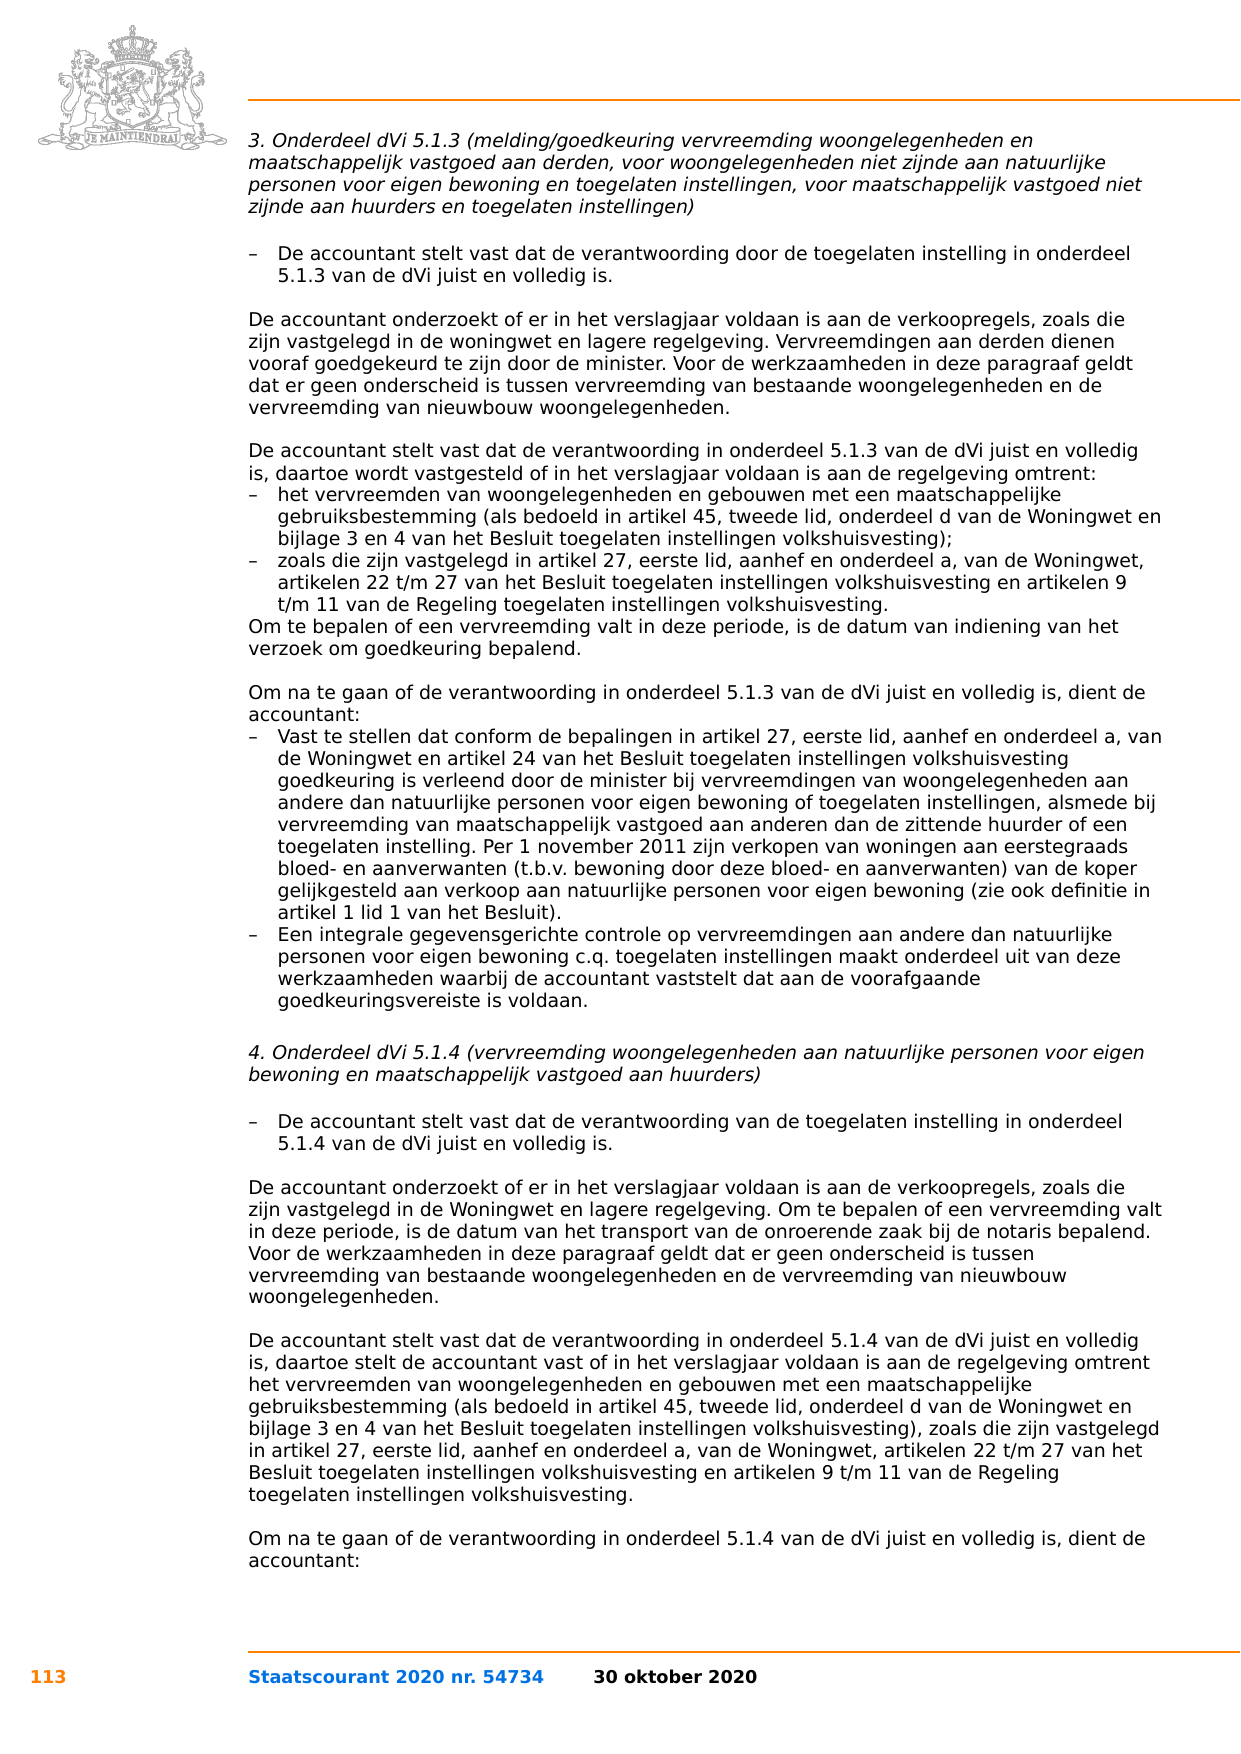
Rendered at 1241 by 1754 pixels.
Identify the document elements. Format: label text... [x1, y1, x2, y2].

text – Een integrale gegevensgerichte controle op vervreemdingen aan andere dan natuurlijke personen voor eigen bewoning c.q. toegelaten instellingen maakt onderdeel uit van deze werkzaamheden waarbij de accountant vaststelt dat aan de voorafgaande goedkeuringsvereiste is voldaan. [248, 924, 1163, 1012]
text – De accountant stelt vast dat de verantwoording door de toegelaten instelling in onderdeel 5.1.3 van de dVi juist en volledig is. [248, 243, 1163, 287]
text – De accountant stelt vast dat de verantwoording van de toegelaten instelling in onderdeel 5.1.4 van de dVi juist en volledig is. [248, 1111, 1163, 1155]
text – het vervreemden van woongelegenheden en gebouwen met een maatschappelijke gebruiksbestemming (als bedoeld in artikel 45, tweede lid, onderdeel d van de Woningwet en bijlage 3 en 4 van het Besluit toegelaten instellingen volkshuisvesting); [248, 484, 1163, 550]
subtitle 4. Onderdeel dVi 5.1.4 (vervreemding woongelegenheden aan natuurlijke personen voor eigen bewoning en maatschappelijk vastgoed aan huurders) [248, 1042, 1163, 1086]
text Om te bepalen of een vervreemding valt in deze periode, is de datum van indiening van het verzoek om goedkeuring bepalend. [248, 616, 1163, 660]
text De accountant onderzoekt of er in het verslagjaar voldaan is aan de verkoopregels, zoals die zijn vastgelegd in de woningwet en lagere regelgeving. Vervreemdingen aan derden dienen vooraf goedgekeurd te zijn door de minister. Voor de werkzaamheden in deze paragraaf geldt dat er geen onderscheid is tussen vervreemding van bestaande woongelegenheden en de vervreemding van nieuwbouw woongelegenheden. [248, 309, 1163, 418]
text De accountant stelt vast dat de verantwoording in onderdeel 5.1.3 van de dVi juist en volledig is, daartoe wordt vastgesteld of in het verslagjaar voldaan is aan de regelgeving omtrent: [248, 440, 1163, 484]
text Om na te gaan of de verantwoording in onderdeel 5.1.3 van de dVi juist en volledig is, dient de accountant: [248, 682, 1163, 726]
text De accountant stelt vast dat de verantwoording in onderdeel 5.1.4 van de dVi juist en volledig is, daartoe stelt de accountant vast of in het verslagjaar voldaan is aan de regelgeving omtrent het vervreemden van woongelegenheden en gebouwen met een maatschappelijke gebruiksbestemming (als bedoeld in artikel 45, tweede lid, onderdeel d van de Woningwet en bijlage 3 en 4 van het Besluit toegelaten instellingen volkshuisvesting), zoals die zijn vastgelegd in artikel 27, eerste lid, aanhef en onderdeel a, van de Woningwet, artikelen 22 t/m 27 van het Besluit toegelaten instellingen volkshuisvesting en artikelen 9 t/m 11 van de Regeling toegelaten instellingen volkshuisvesting. [248, 1330, 1163, 1506]
subtitle 3. Onderdeel dVi 5.1.3 (melding/goedkeuring vervreemding woongelegenheden en maatschappelijk vastgoed aan derden, voor woongelegenheden niet zijnde aan natuurlijke personen voor eigen bewoning en toegelaten instellingen, voor maatschappelijk vastgoed niet zijnde aan huurders en toegelaten instellingen) [248, 130, 1163, 218]
text – Vast te stellen dat conform de bepalingen in artikel 27, eerste lid, aanhef en onderdeel a, van de Woningwet en artikel 24 van het Besluit toegelaten instellingen volkshuisvesting goedkeuring is verleend door de minister bij vervreemdingen van woongelegenheden aan andere dan natuurlijke personen voor eigen bewoning of toegelaten instellingen, alsmede bij vervreemding van maatschappelijk vastgoed aan anderen dan de zittende huurder of een toegelaten instelling. Per 1 november 2011 zijn verkopen van woningen aan eerstegraads bloed- en aanverwanten (t.b.v. bewoning door deze bloed- en aanverwanten) van de koper gelijkgesteld aan verkoop aan natuurlijke personen voor eigen bewoning (zie ook definitie in artikel 1 lid 1 van het Besluit). [248, 726, 1163, 924]
picture [38, 25, 227, 150]
text De accountant onderzoekt of er in het verslagjaar voldaan is aan de verkoopregels, zoals die zijn vastgelegd in de Woningwet en lagere regelgeving. Om te bepalen of een vervreemding valt in deze periode, is de datum van het transport van de onroerende zaak bij de notaris bepalend. Voor de werkzaamheden in deze paragraaf geldt dat er geen onderscheid is tussen vervreemding van bestaande woongelegenheden en de vervreemding van nieuwbouw woongelegenheden. [248, 1177, 1163, 1308]
text – zoals die zijn vastgelegd in artikel 27, eerste lid, aanhef en onderdeel a, van de Woningwet, artikelen 22 t/m 27 van het Besluit toegelaten instellingen volkshuisvesting en artikelen 9 t/m 11 van de Regeling toegelaten instellingen volkshuisvesting. [248, 550, 1163, 616]
text Om na te gaan of de verantwoording in onderdeel 5.1.4 van de dVi juist en volledig is, dient de accountant: [248, 1528, 1163, 1572]
